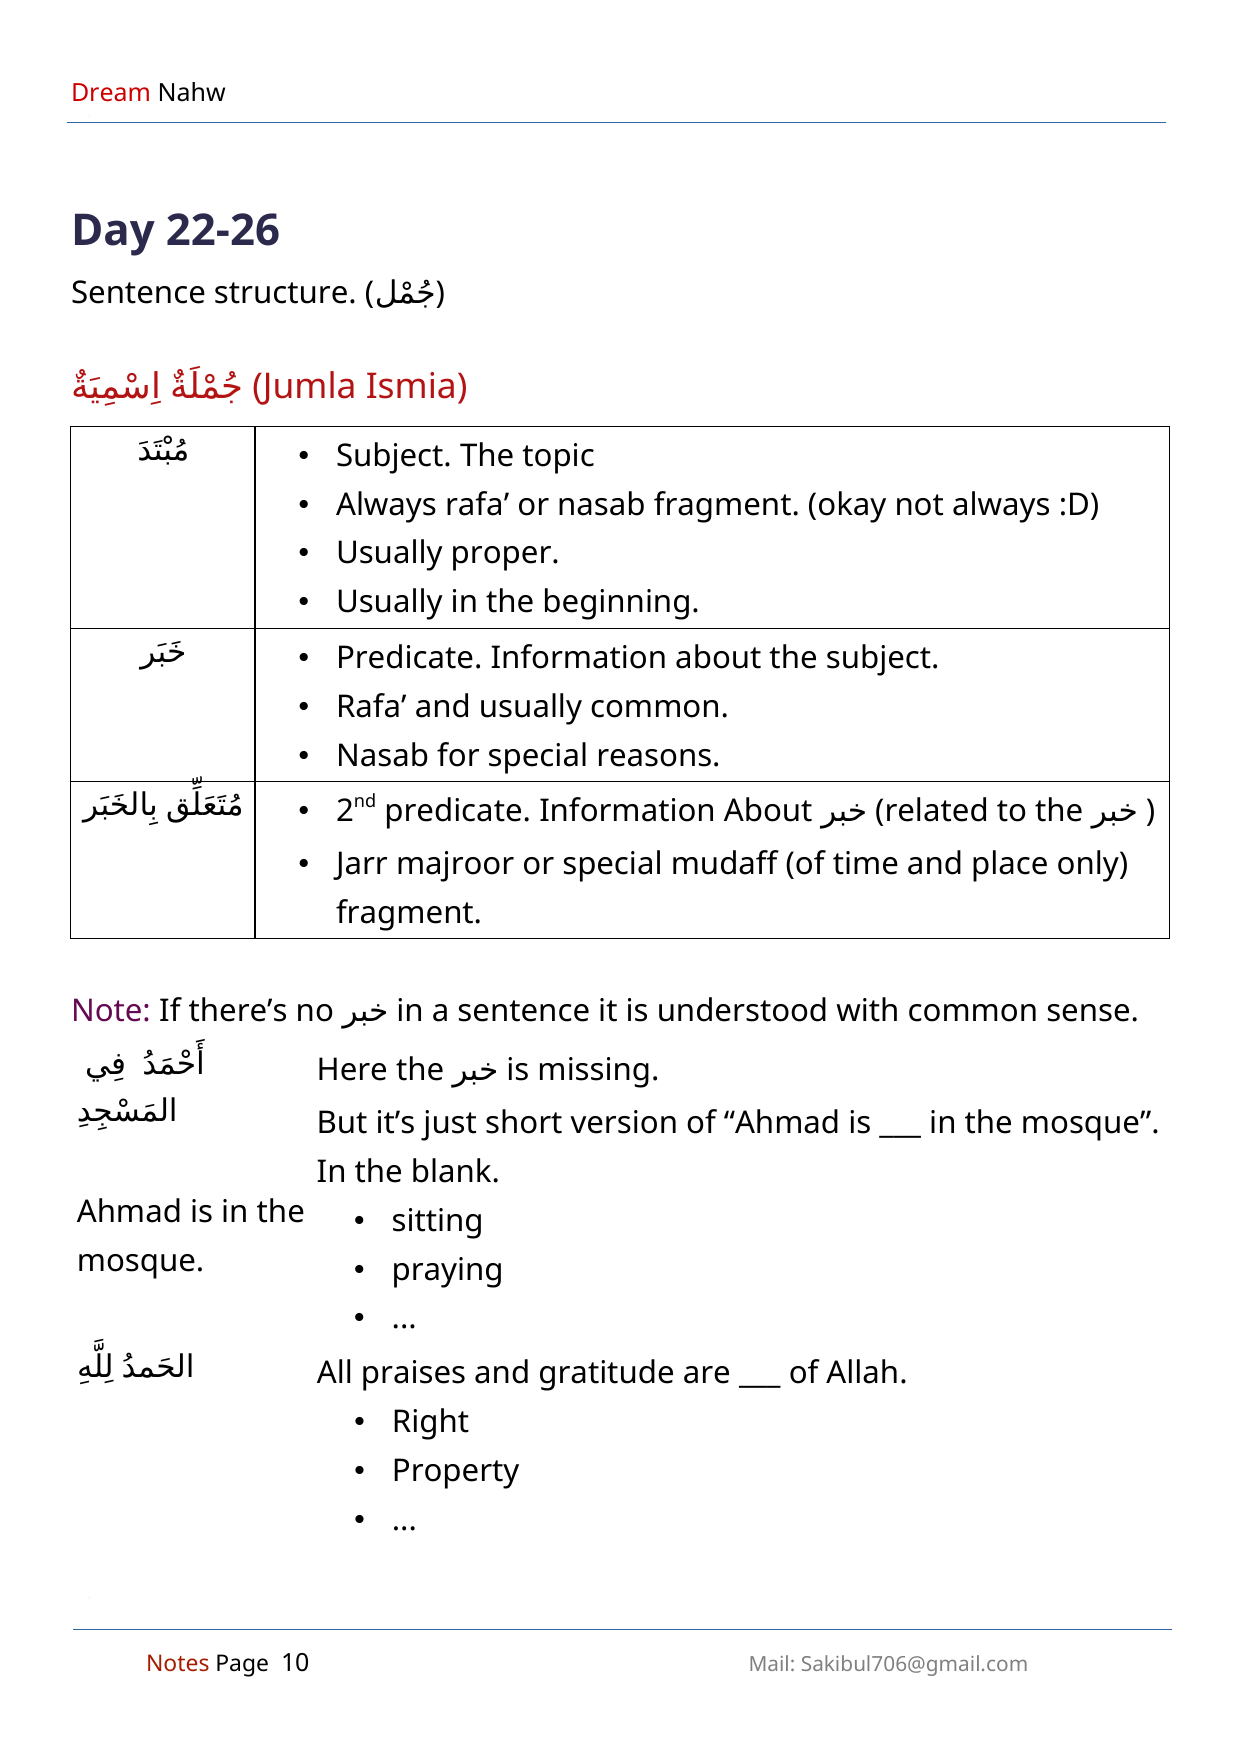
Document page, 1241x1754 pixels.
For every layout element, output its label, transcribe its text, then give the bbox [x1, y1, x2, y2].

table_header مُبْتَدَ [71, 427, 254, 628]
subtitle جُمْلَةٌ اِسْمِيَةٌ (Jumla Ismia) [71, 361, 1169, 413]
table_cell Predicate. Information about the subject. Rafa’ and usually common. Nasab for special reasons. [256, 629, 1169, 781]
table_cell مُتَعَلِّق بِالخَبَر [71, 782, 254, 938]
table_header Subject. The topic Always rafa’ or nasab fragment. (okay not always :D) Usually proper. Usually in the beginning. [256, 427, 1169, 628]
table_header الحَمدُ لِلَّهِ [71, 1344, 311, 1545]
text Note: If there’s no خبر in a sentence it is understood with common sense. [71, 988, 1169, 1034]
text Sentence structure. (جُمْل) [71, 271, 1169, 317]
table_header All praises and gratitude are ___ of Allah. Right Property ... [311, 1344, 1169, 1545]
table_header Here the خبر is missing. But it’s just short version of “Ahmad is ___ in the mosque”. In the blank. sitting praying ... [311, 1041, 1169, 1344]
subtitle Day 22-26 [71, 198, 1169, 258]
table_cell 2nd predicate. Information About خبر (related to the خبر ) Jarr majroor or special mudaff (of time and place only) fragment. [256, 782, 1169, 938]
table_header أَحْمَدُ فِي المَسْجِدِ Ahmad is in the mosque. [71, 1041, 311, 1344]
table_cell خَبَر [71, 629, 254, 781]
